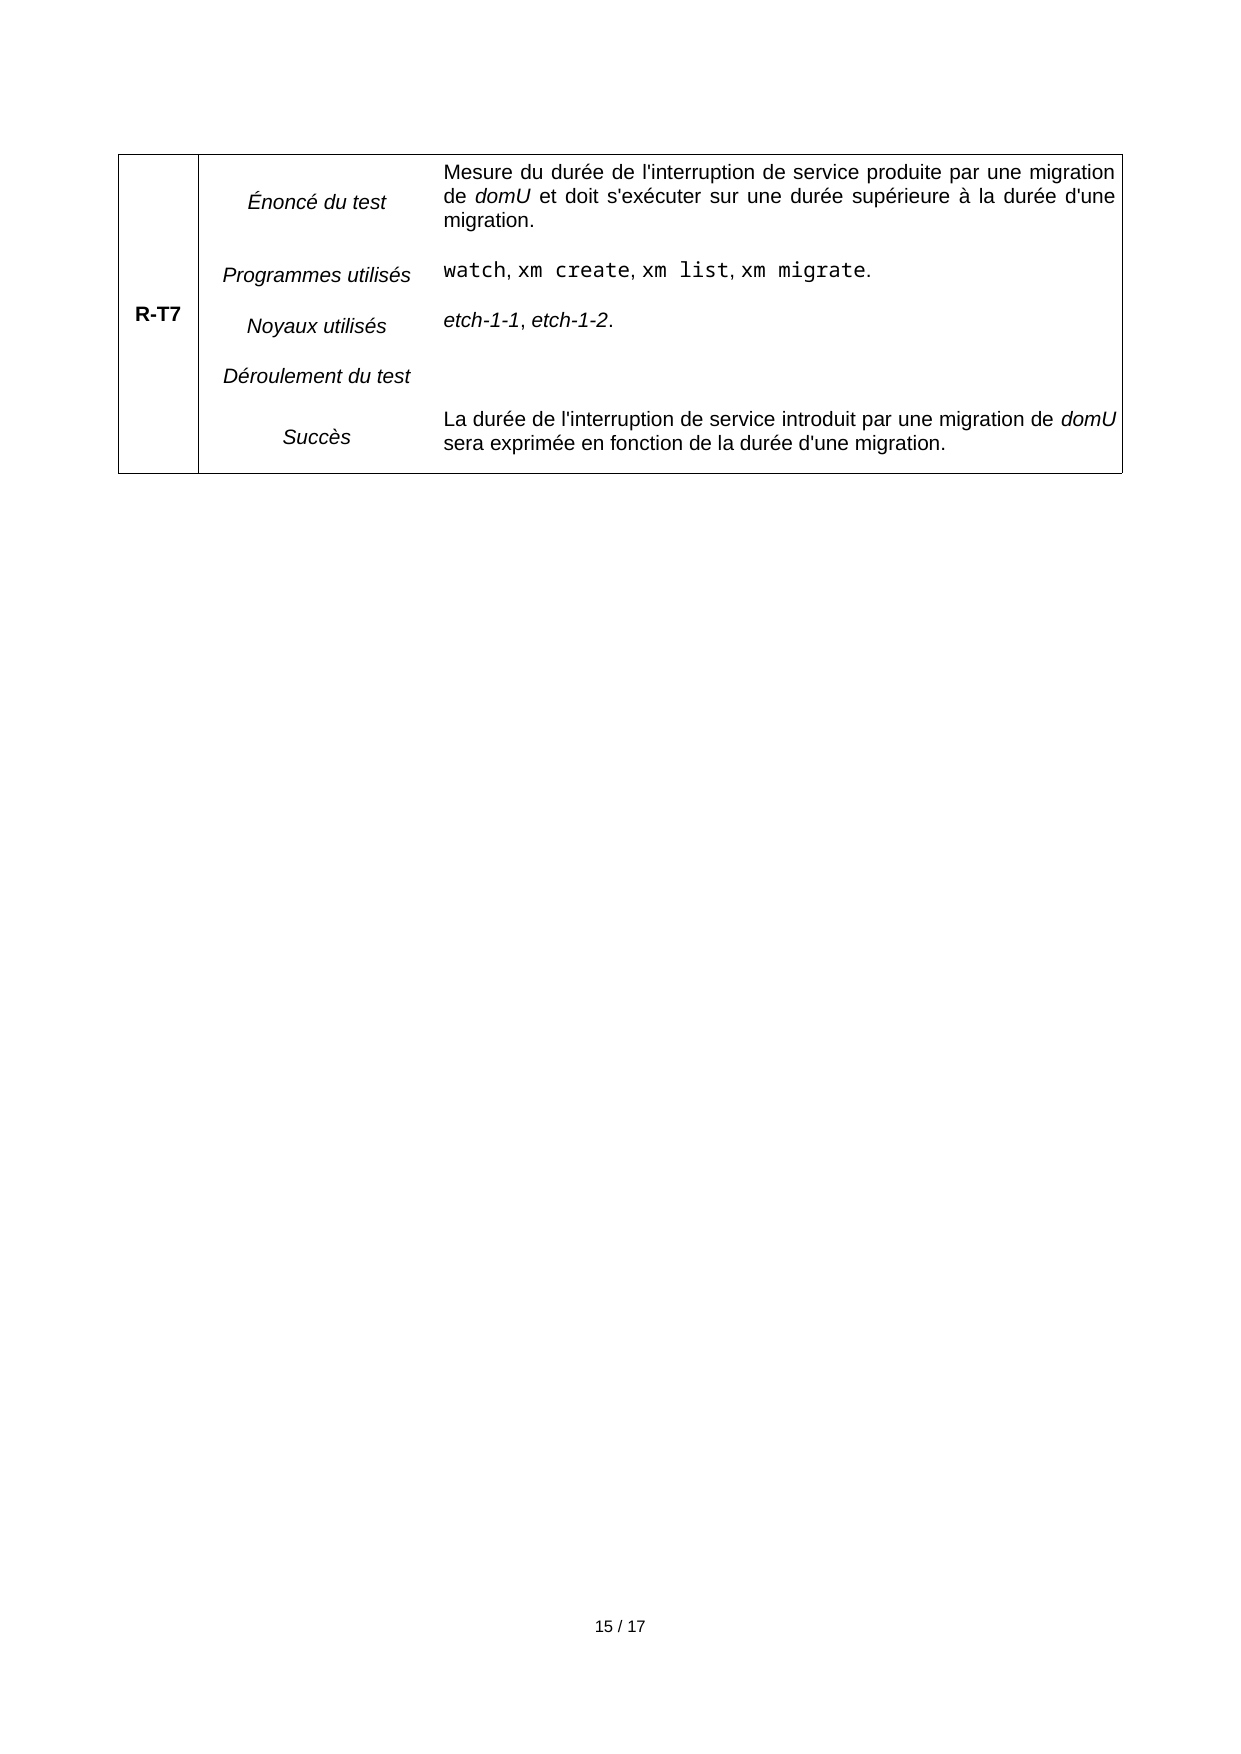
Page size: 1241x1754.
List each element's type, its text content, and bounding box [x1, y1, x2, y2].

table_cell La durée de l'interruption de service introduit par une migration de domU sera exprimée en fonction de la durée d'une migration. [438, 401, 1122, 473]
table_header Énoncé du test [199, 155, 438, 249]
table_cell Programmes utilisés [199, 249, 438, 301]
table_cell [438, 351, 1122, 401]
table_cell watch, xm create, xm list, xm migrate. [438, 249, 1122, 301]
table_cell etch-1-1, etch-1-2. [438, 301, 1122, 351]
table_cell Déroulement du test [199, 351, 438, 401]
table_header Mesure du durée de l'interruption de service produite par une migration de domU et doit s'exécuter sur une durée supérieure à la durée d'une migration. [438, 155, 1122, 249]
table_cell Succès [199, 401, 438, 473]
table_header R-T7 [119, 155, 198, 473]
table_cell Noyaux utilisés [199, 301, 438, 351]
